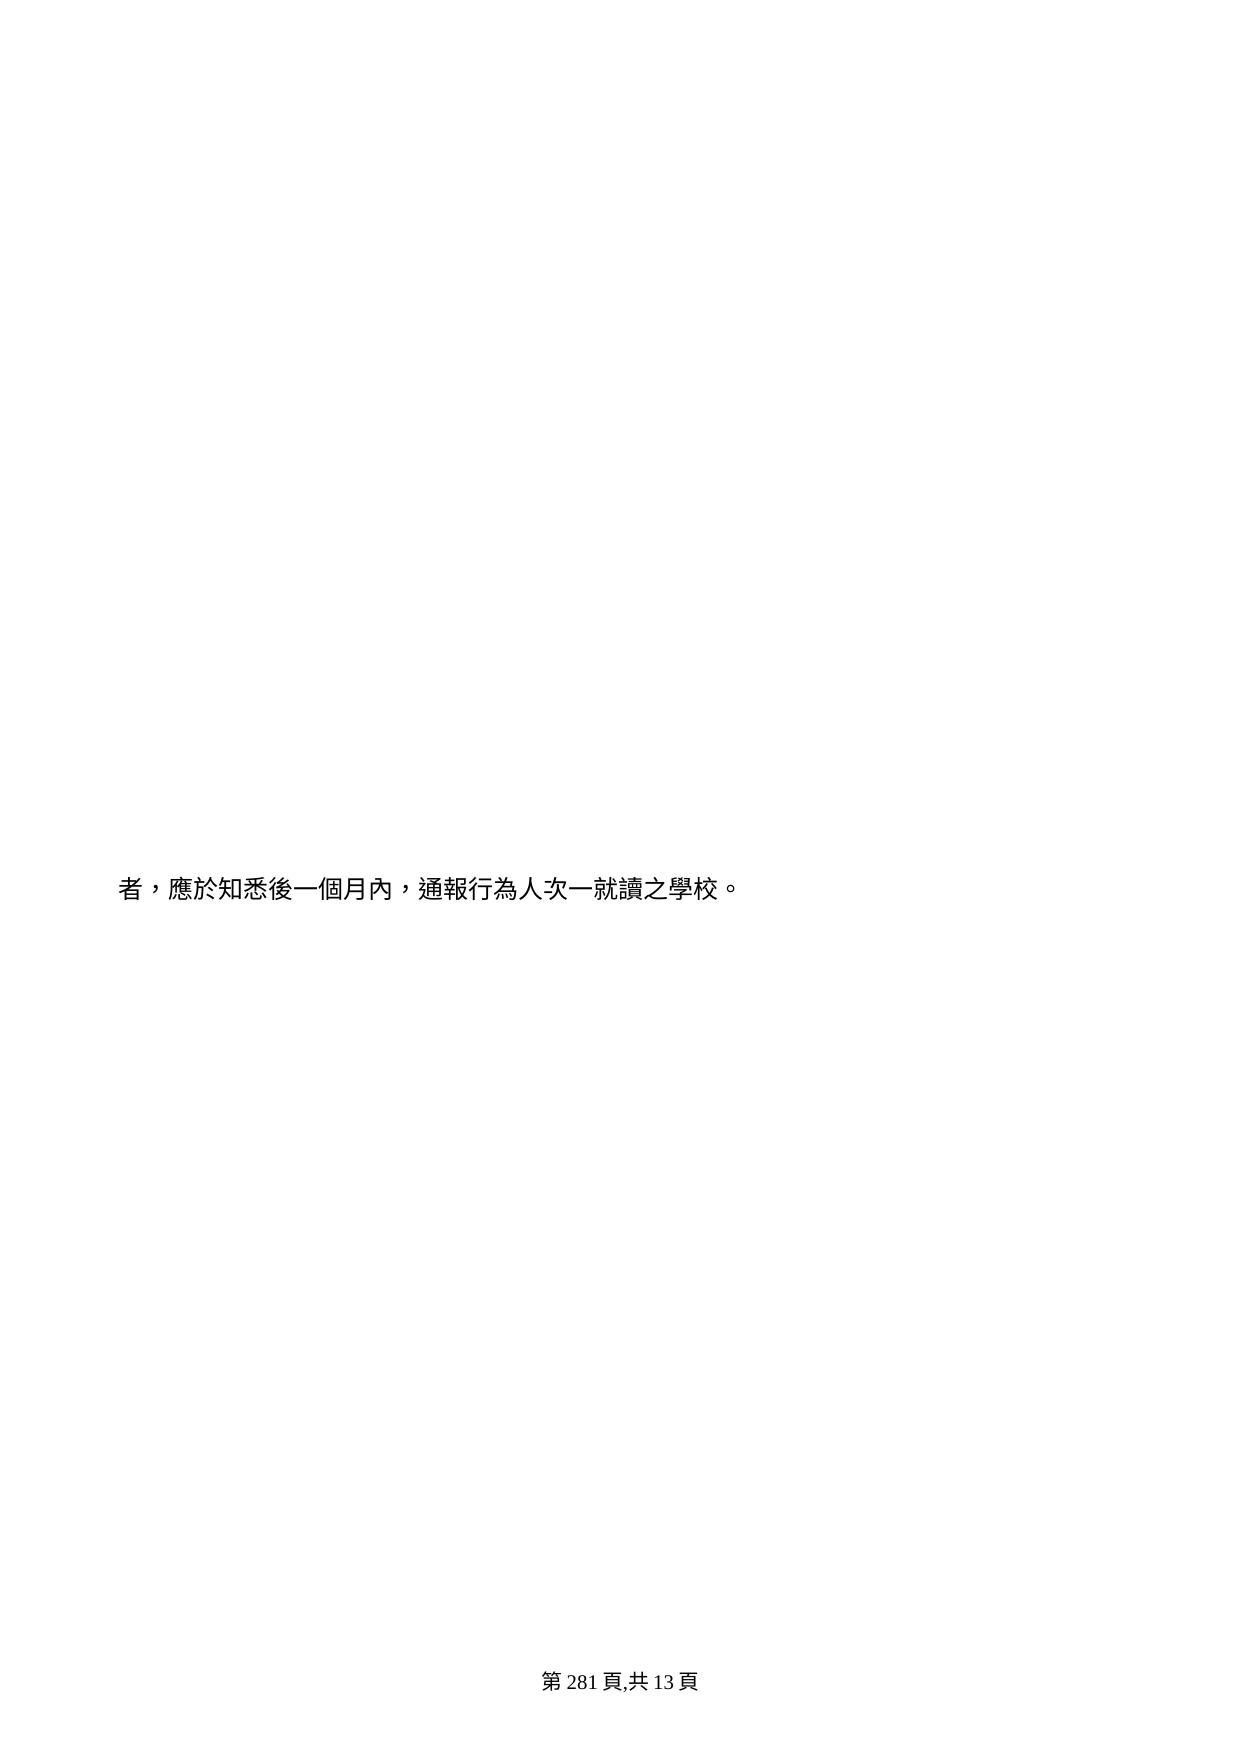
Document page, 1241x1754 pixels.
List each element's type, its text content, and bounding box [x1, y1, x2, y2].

text 者，應於知悉後一個月內，通報行為人次一就讀之學校。 [118, 846, 1122, 908]
